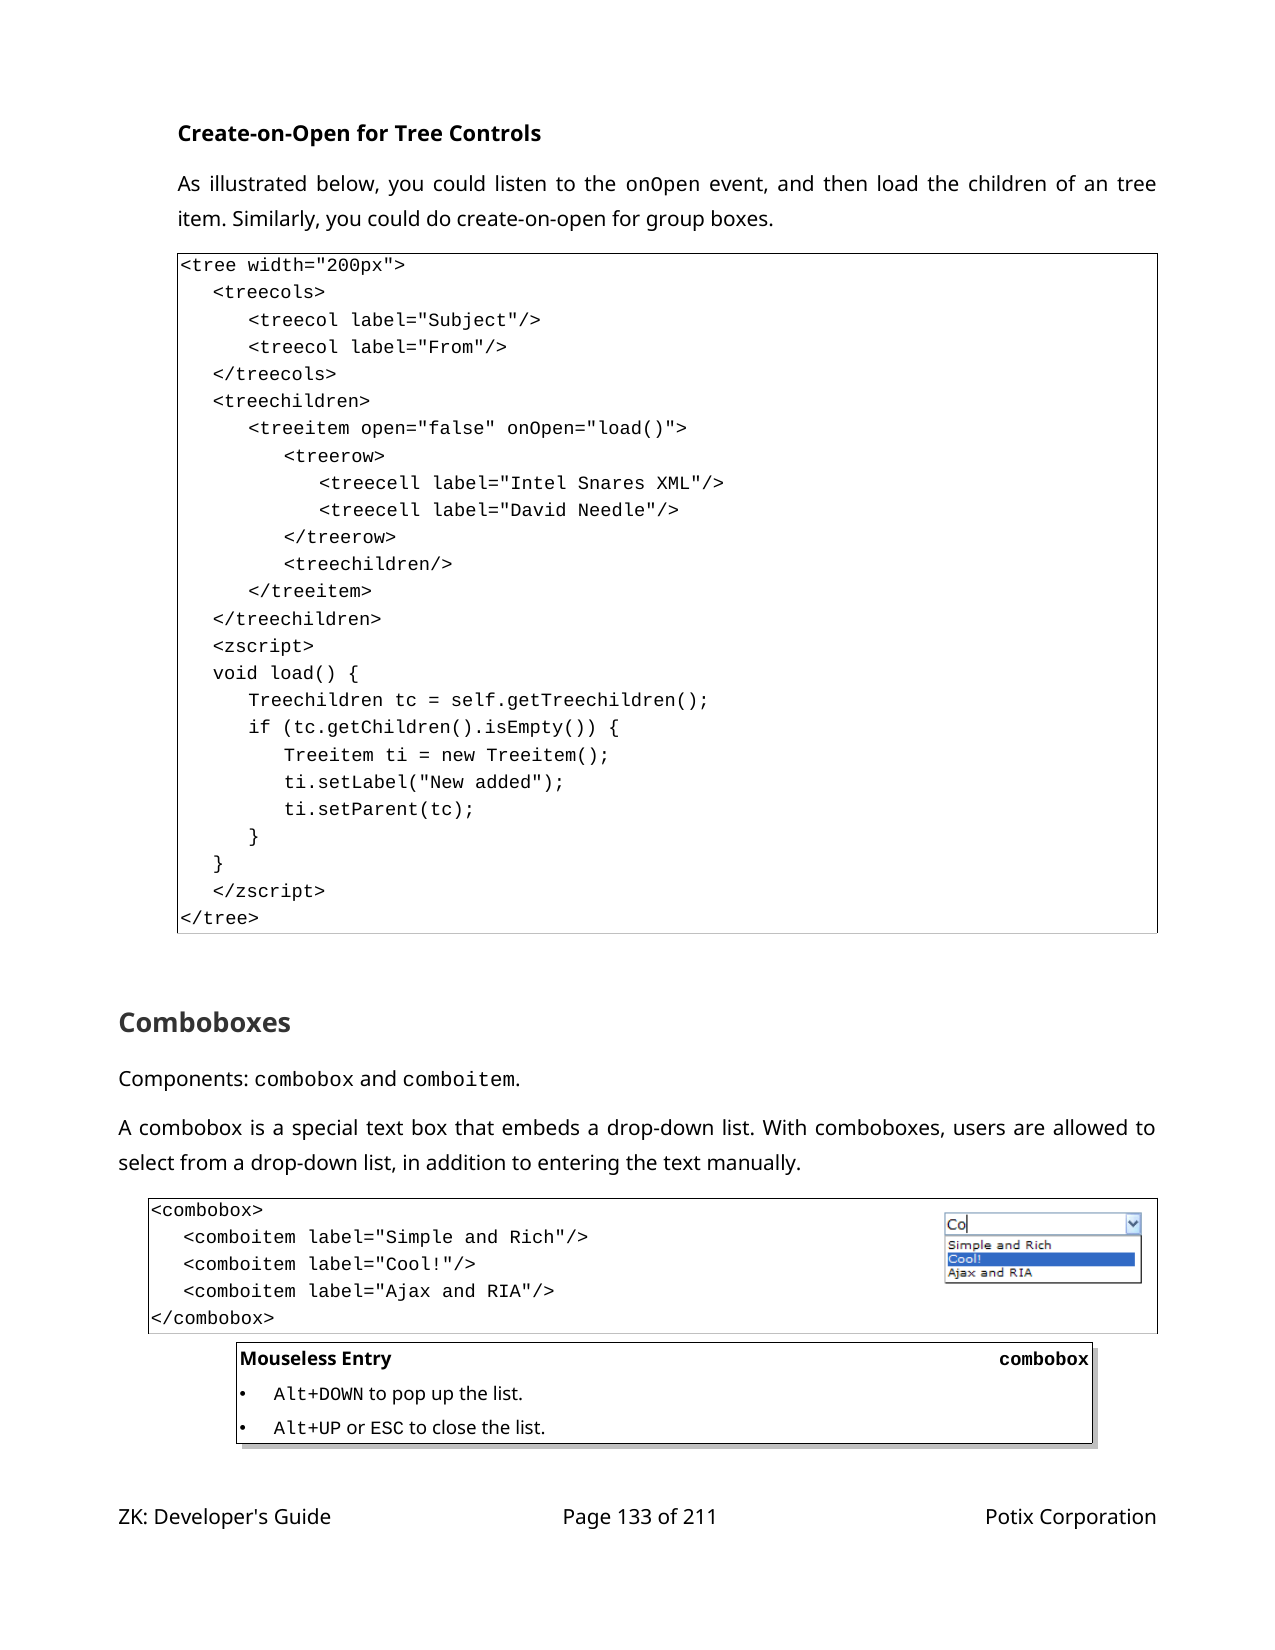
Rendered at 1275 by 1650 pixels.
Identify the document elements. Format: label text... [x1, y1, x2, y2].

text As illustrated below, you could listen to the onOpen event, and then load the children of an tree item. Similarly, you could do create-on-open for group boxes. [177, 169, 1157, 232]
text A combobox is a special text box that embeds a drop-down list. With comboboxes, users are allowed to select from a drop-down list, in addition to entering the text manually. [118, 1113, 1157, 1177]
text <treecols> [178, 280, 1157, 304]
text <comboitem label="Ajax and RIA"/> [149, 1279, 1157, 1303]
text <zscript> [178, 634, 1157, 658]
text } [178, 824, 1157, 848]
text <treecell label="David Needle"/> [178, 498, 1157, 522]
text <treerow> [178, 443, 1157, 468]
text </treechildren> [178, 607, 1157, 631]
text Components: combobox and comboitem. [118, 1064, 1157, 1093]
text </treecols> [178, 362, 1157, 386]
picture [941, 1209, 1150, 1287]
text <treecol label="Subject"/> [178, 307, 1157, 332]
text <comboitem label="Cool!"/> [149, 1252, 941, 1276]
text </zscript> [178, 878, 1157, 903]
text <tree width="200px"> [178, 254, 1157, 277]
text <treeitem open="false" onOpen="load()"> [178, 416, 1157, 441]
text Mouseless Entry combobox [237, 1343, 1092, 1371]
subtitle Comboboxes [118, 1004, 1157, 1041]
text <treechildren/> [178, 552, 1157, 576]
text <treechildren> [178, 389, 1157, 413]
text </tree> [178, 906, 1157, 933]
text ti.setParent(tc); [178, 797, 1157, 821]
text </treerow> [178, 525, 1157, 549]
text <combobox> [149, 1199, 1157, 1222]
list Alt+DOWN to pop up the list. [237, 1377, 1092, 1406]
text <comboitem label="Simple and Rich"/> [149, 1224, 941, 1249]
text <treecell label="Intel Snares XML"/> [178, 471, 1157, 495]
text } [178, 851, 1157, 876]
text Treechildren tc = self.getTreechildren(); [178, 688, 1157, 712]
text ti.setLabel("New added"); [178, 770, 1157, 794]
text Treeitem ti = new Treeitem(); [178, 742, 1157, 767]
text void load() { [178, 661, 1157, 685]
text </combobox> [149, 1306, 1157, 1333]
text </treeitem> [178, 579, 1157, 604]
text <treecol label="From"/> [178, 335, 1157, 359]
subtitle Create-on-Open for Tree Controls [177, 118, 1157, 148]
list Alt+UP or ESC to close the list. [237, 1411, 1092, 1443]
text if (tc.getChildren().isEmpty()) { [178, 715, 1157, 739]
